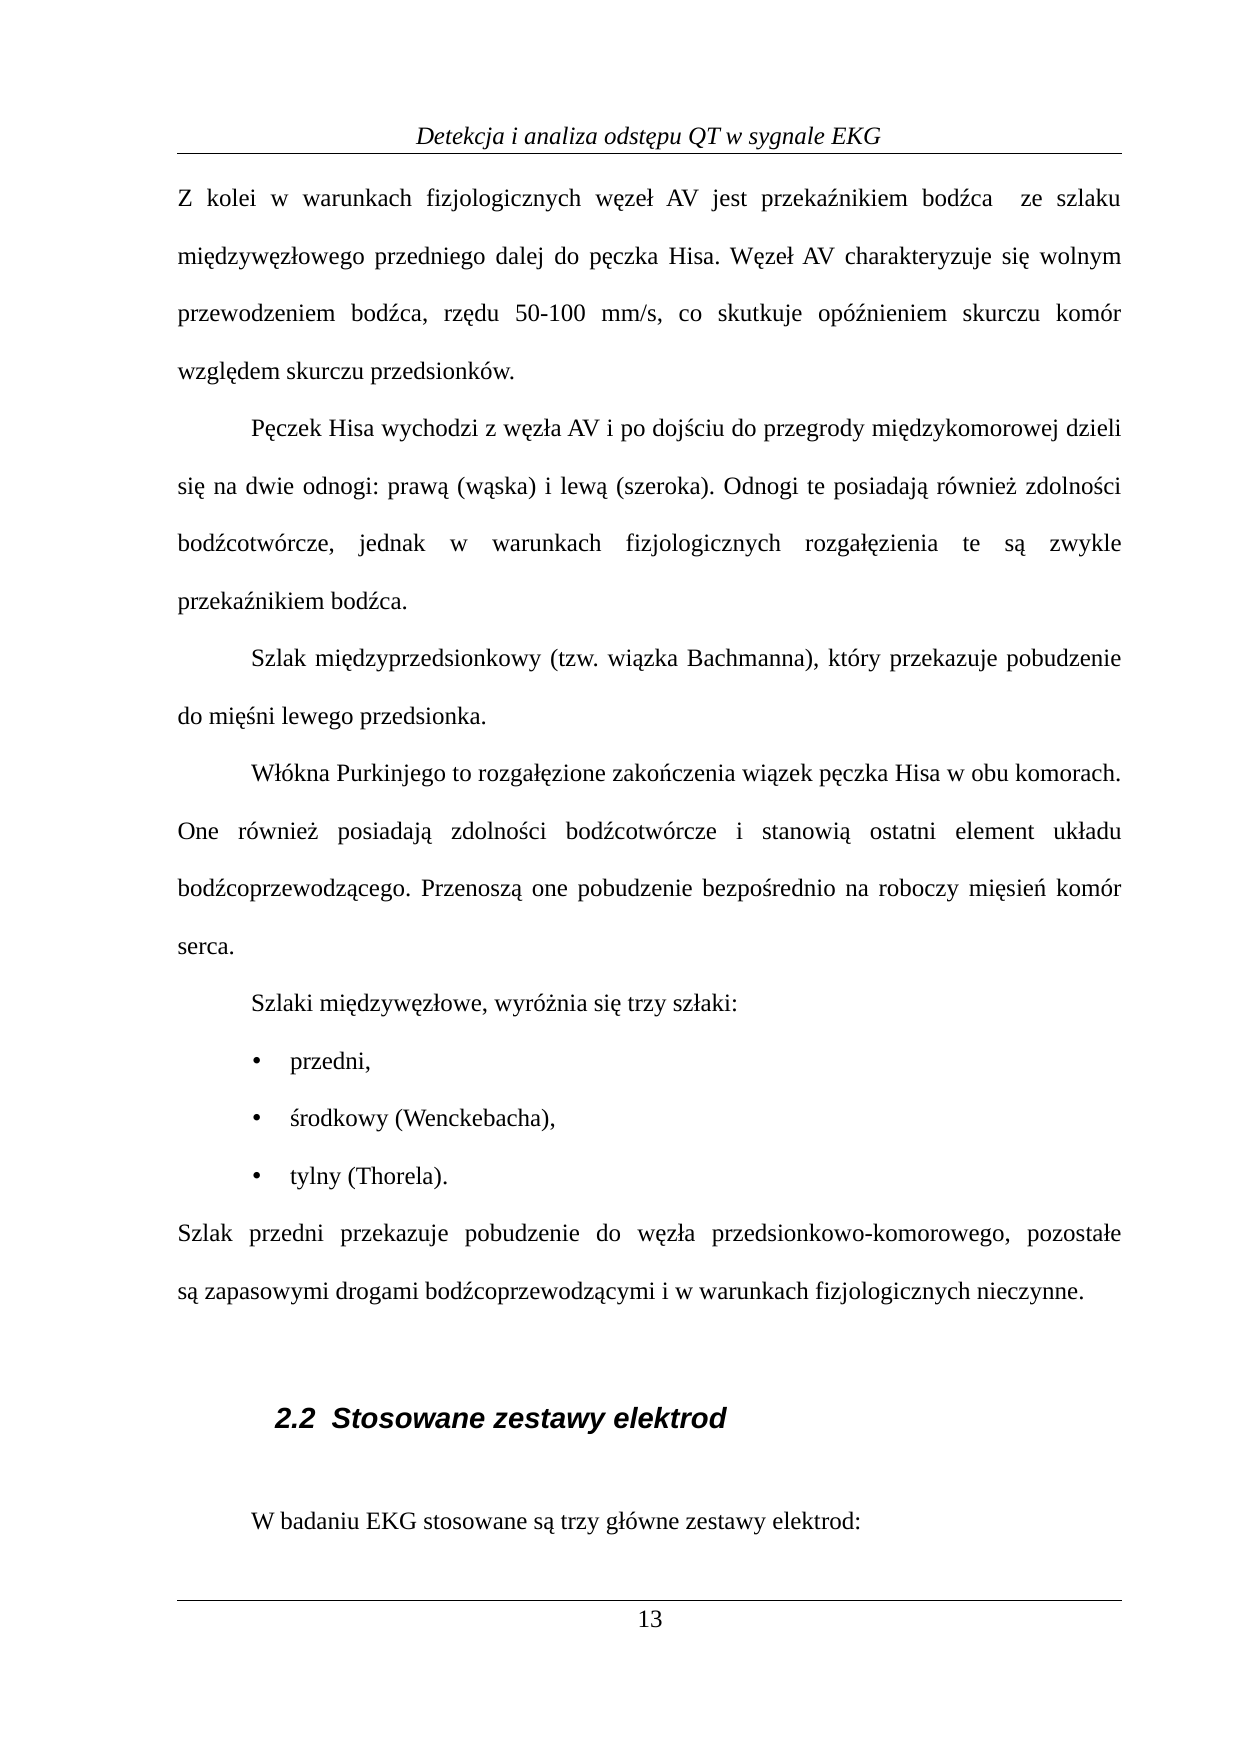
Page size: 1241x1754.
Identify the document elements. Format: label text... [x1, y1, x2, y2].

text Szlak przedni przekazuje pobudzenie do węzła przedsionkowo-komorowego, pozostałe są zapasowymi drogami bodźcoprzewodzącymi i w warunkach fizjologicznych nieczynne. [177, 1204, 1122, 1304]
text Szlaki międzywęzłowe, wyróżnia się trzy szłaki: [177, 974, 1122, 1017]
list przedni, [252, 1031, 1122, 1074]
list środkowy (Wenckebacha), [252, 1089, 1122, 1132]
text Szlak międzyprzedsionkowy (tzw. wiązka Bachmanna), który przekazuje pobudzenie do mięśni lewego przedsionka. [177, 629, 1122, 729]
subtitle 2.2 Stosowane zestawy elektrod [215, 1401, 1122, 1435]
text W badaniu EKG stosowane są trzy główne zestawy elektrod: [177, 1491, 1122, 1534]
text Z kolei w warunkach fizjologicznych węzeł AV jest przekaźnikiem bodźca ze szlaku międzywęzłowego przedniego dalej do pęczka Hisa. Węzeł AV charakteryzuje się wolnym przewodzeniem bodźca, rzędu 50-100 mm/s, co skutkuje opóźnieniem skurczu komór względem skurczu przedsionków. [177, 183, 1122, 384]
list tylny (Thorela). [252, 1146, 1122, 1189]
text Włókna Purkinjego to rozgałęzione zakończenia wiązek pęczka Hisa w obu komorach. One również posiadają zdolności bodźcotwórcze i stanowią ostatni element układu bodźcoprzewodzącego. Przenoszą one pobudzenie bezpośrednio na roboczy mięsień komór serca. [177, 744, 1122, 959]
text Pęczek Hisa wychodzi z węzła AV i po dojściu do przegrody międzykomorowej dzieli się na dwie odnogi: prawą (wąska) i lewą (szeroka). Odnogi te posiadają również zdolności bodźcotwórcze, jednak w warunkach fizjologicznych rozgałęzienia te są zwykle przekaźnikiem bodźca. [177, 399, 1122, 614]
